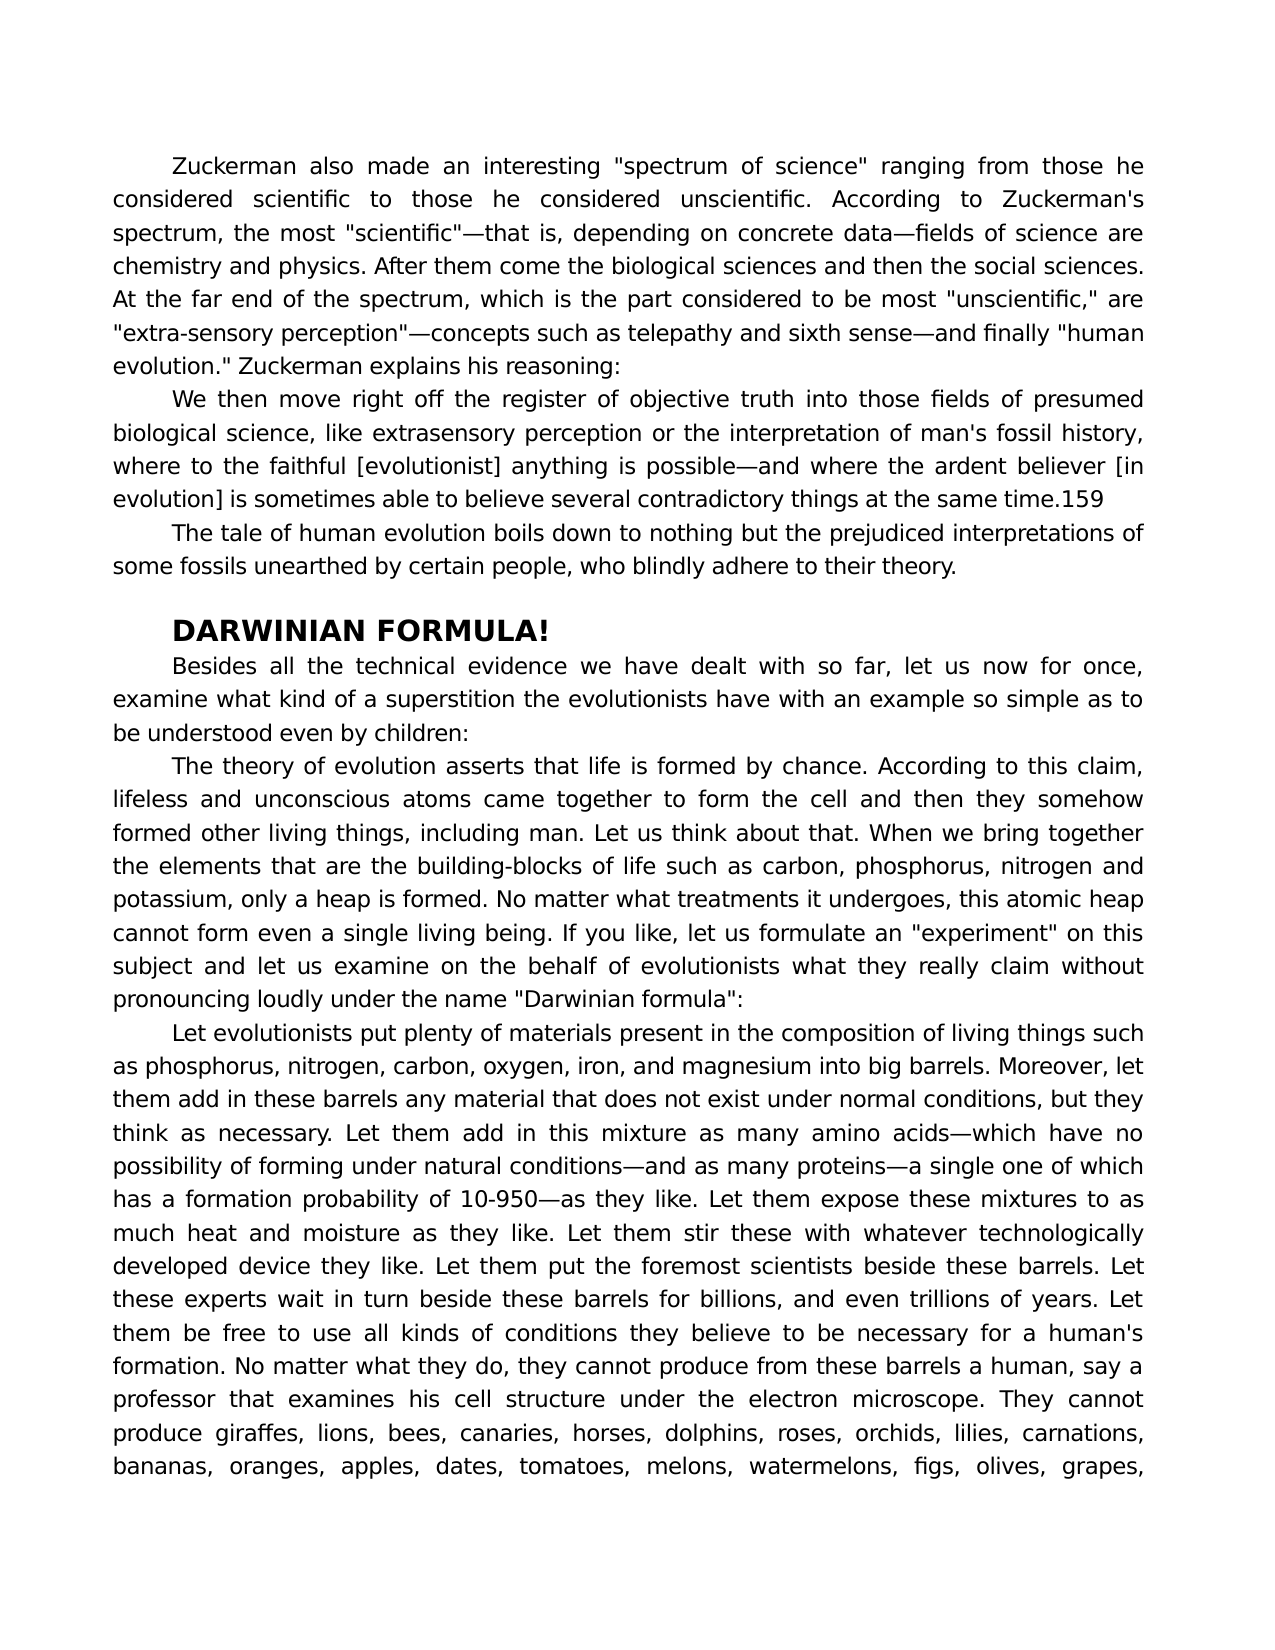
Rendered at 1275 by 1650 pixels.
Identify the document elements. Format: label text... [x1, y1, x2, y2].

text Besides all the technical evidence we have dealt with so far, let us now for once, examine what kind of a superstition the evolutionists have with an example so simple as to be understood even by children: [112, 648, 1145, 748]
text The tale of human evolution boils down to nothing but the prejudiced interpretations of some fossils unearthed by certain people, who blindly adhere to their theory. [112, 514, 1145, 581]
text The theory of evolution asserts that life is formed by chance. According to this claim, lifeless and unconscious atoms came together to form the cell and then they somehow formed other living things, including man. Let us think about that. When we bring together the elements that are the building-blocks of life such as carbon, phosphorus, nitrogen and potassium, only a heap is formed. No matter what treatments it undergoes, this atomic heap cannot form even a single living being. If you like, let us formulate an "experiment" on this subject and let us examine on the behalf of evolutionists what they really claim without pronouncing loudly under the name "Darwinian formula": [112, 748, 1145, 1014]
text Let evolutionists put plenty of materials present in the composition of living things such as phosphorus, nitrogen, carbon, oxygen, iron, and magnesium into big barrels. Moreover, let them add in these barrels any material that does not exist under normal conditions, but they think as necessary. Let them add in this mixture as many amino acids—which have no possibility of forming under natural conditions—and as many proteins—a single one of which has a formation probability of 10-950—as they like. Let them expose these mixtures to as much heat and moisture as they like. Let them stir these with whatever technologically developed device they like. Let them put the foremost scientists beside these barrels. Let these experts wait in turn beside these barrels for billions, and even trillions of years. Let them be free to use all kinds of conditions they believe to be necessary for a human's formation. No matter what they do, they cannot produce from these barrels a human, say a professor that examines his cell structure under the electron microscope. They cannot produce giraffes, lions, bees, canaries, horses, dolphins, roses, orchids, lilies, carnations, bananas, oranges, apples, dates, tomatoes, melons, watermelons, figs, olives, grapes, [112, 1014, 1145, 1481]
text We then move right off the register of objective truth into those fields of presumed biological science, like extrasensory perception or the interpretation of man's fossil history, where to the faithful [evolutionist] anything is possible—and where the ardent believer [in evolution] is sometimes able to believe several contradictory things at the same time.159 [112, 381, 1145, 514]
text Zuckerman also made an interesting "spectrum of science" ranging from those he considered scientific to those he considered unscientific. According to Zuckerman's spectrum, the most "scientific"—that is, depending on concrete data—fields of science are chemistry and physics. After them come the biological sciences and then the social sciences. At the far end of the spectrum, which is the part considered to be most "unscientific," are "extra-sensory perception"—concepts such as telepathy and sixth sense—and finally "human evolution." Zuckerman explains his reasoning: [112, 148, 1145, 381]
text DARWINIAN FORMULA! [112, 614, 1145, 648]
